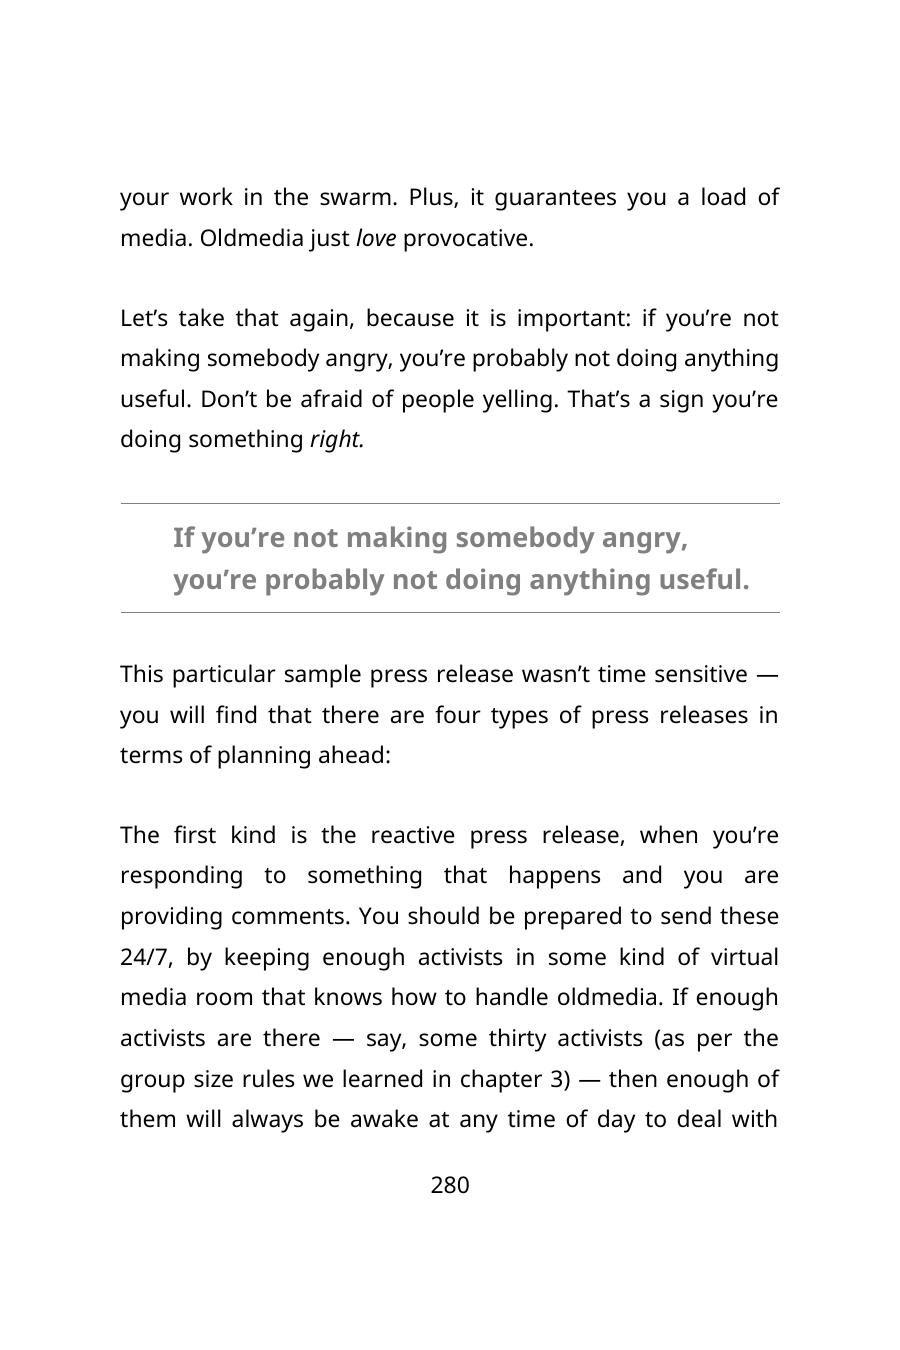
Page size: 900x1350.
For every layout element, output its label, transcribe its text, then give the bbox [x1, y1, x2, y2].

text If you’re not making somebody angry, you’re probably not doing anything useful. [121, 504, 780, 612]
text The first kind is the reactive press release, when you’re responding to something that happens and you are providing comments. You should be prepared to send these 24/7, by keeping enough activists in some kind of virtual media room that knows how to handle oldmedia. If enough activists are there — say, some thirty activists (as per the group size rules we learned in chapter 3) — then enough of them will always be awake at any time of day to deal with [120, 819, 780, 1134]
text Let’s take that again, because it is important: if you’re not making somebody angry, you’re probably not doing anything useful. Don’t be afraid of people yelling. That’s a sign you’re doing something right. [120, 301, 780, 454]
text your work in the swarm. Plus, it guarantees you a load of media. Oldmedia just love provocative. [120, 181, 780, 253]
text This particular sample press release wasn’t time sensitive — you will find that there are four types of press releases in terms of planning ahead: [120, 658, 780, 770]
